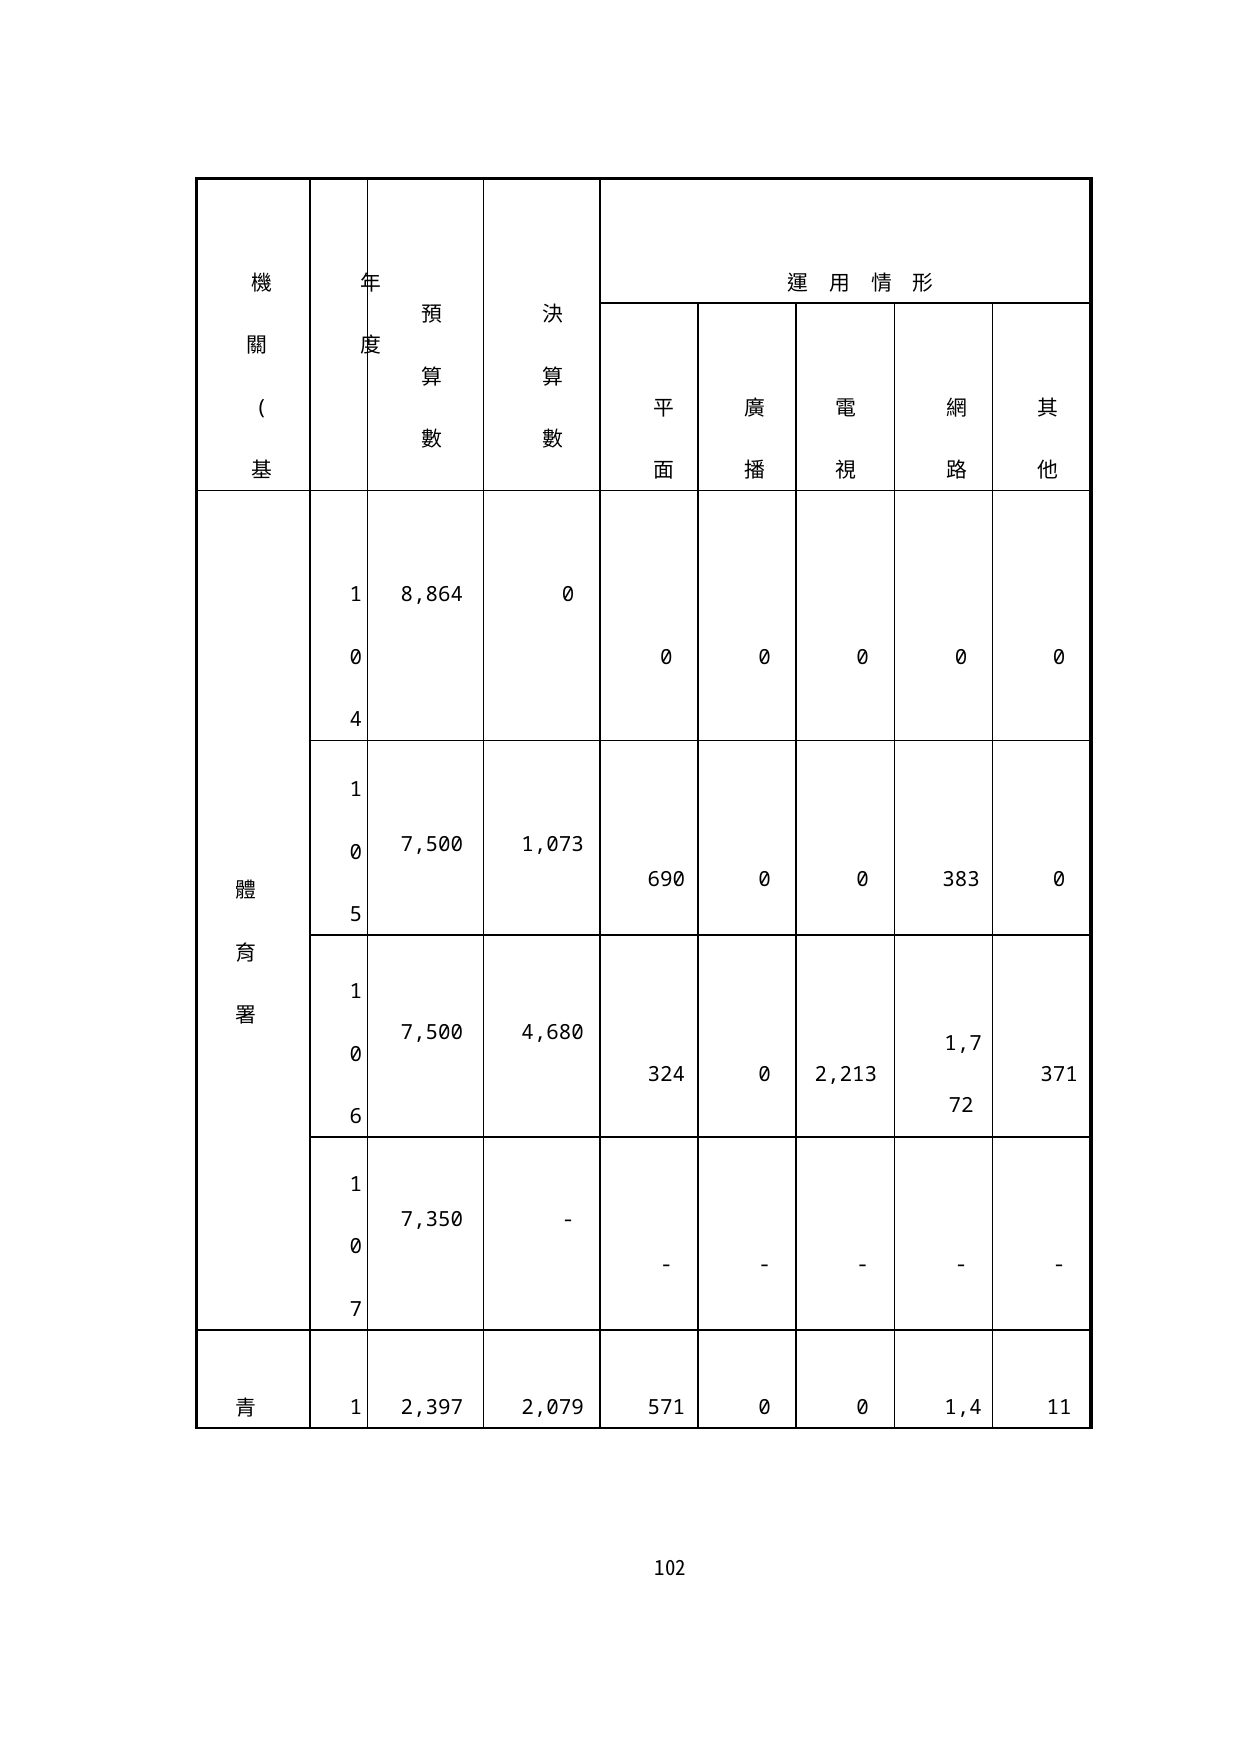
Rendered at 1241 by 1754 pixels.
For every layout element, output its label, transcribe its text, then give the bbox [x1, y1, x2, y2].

table_cell 324 [601, 936, 697, 1136]
table_cell 廣播 [699, 304, 795, 490]
table_cell 0 [601, 491, 697, 740]
table_header 年度 [311, 180, 367, 490]
table_header 機關(基金)名稱 [198, 180, 309, 490]
table_cell 0 [699, 491, 795, 740]
table_cell 0 [797, 491, 894, 740]
table_cell - [993, 1138, 1089, 1329]
table_cell 1,4 [895, 1331, 992, 1427]
table_cell 2,397 [368, 1331, 483, 1427]
table_cell 0 [993, 741, 1089, 934]
table_cell 2,213 [797, 936, 894, 1136]
table_cell 體育署 [198, 491, 309, 1329]
table_cell 107 [311, 1138, 367, 1329]
table_cell 0 [993, 491, 1089, 740]
table_cell - [699, 1138, 795, 1329]
table_cell 青 [198, 1331, 309, 1427]
table_cell 網路 [895, 304, 992, 490]
table_header 運用情形 [601, 180, 1089, 302]
table_cell 1,073 [484, 741, 599, 934]
table_cell 4,680 [484, 936, 599, 1136]
table_cell 0 [484, 491, 599, 740]
table_cell 7,500 [368, 741, 483, 934]
table_cell 2,079 [484, 1331, 599, 1427]
table_cell 0 [797, 1331, 894, 1427]
table_cell 7,500 [368, 936, 483, 1136]
table_cell 383 [895, 741, 992, 934]
table_header 決算數 [484, 180, 599, 490]
table_cell 電視 [797, 304, 894, 490]
table_cell 其他 [993, 304, 1089, 490]
table_cell 0 [797, 741, 894, 934]
table_cell 0 [699, 741, 795, 934]
table_cell - [601, 1138, 697, 1329]
table_cell 平面 [601, 304, 697, 490]
table_cell 1 [311, 1331, 367, 1427]
table_cell 8,864 [368, 491, 483, 740]
table_cell 690 [601, 741, 697, 934]
table_cell - [895, 1138, 992, 1329]
table_cell 1,772 [895, 936, 992, 1136]
table_cell 0 [699, 936, 795, 1136]
table_header 預算數 [368, 180, 483, 490]
table_cell 106 [311, 936, 367, 1136]
table_cell 11 [993, 1331, 1089, 1427]
table_cell 0 [895, 491, 992, 740]
table_cell 371 [993, 936, 1089, 1136]
table_cell 7,350 [368, 1138, 483, 1329]
table_cell 571 [601, 1331, 697, 1427]
table_cell 105 [311, 741, 367, 934]
table_cell - [484, 1138, 599, 1329]
table_cell 104 [311, 491, 367, 740]
table_cell 0 [699, 1331, 795, 1427]
table_cell - [797, 1138, 894, 1329]
